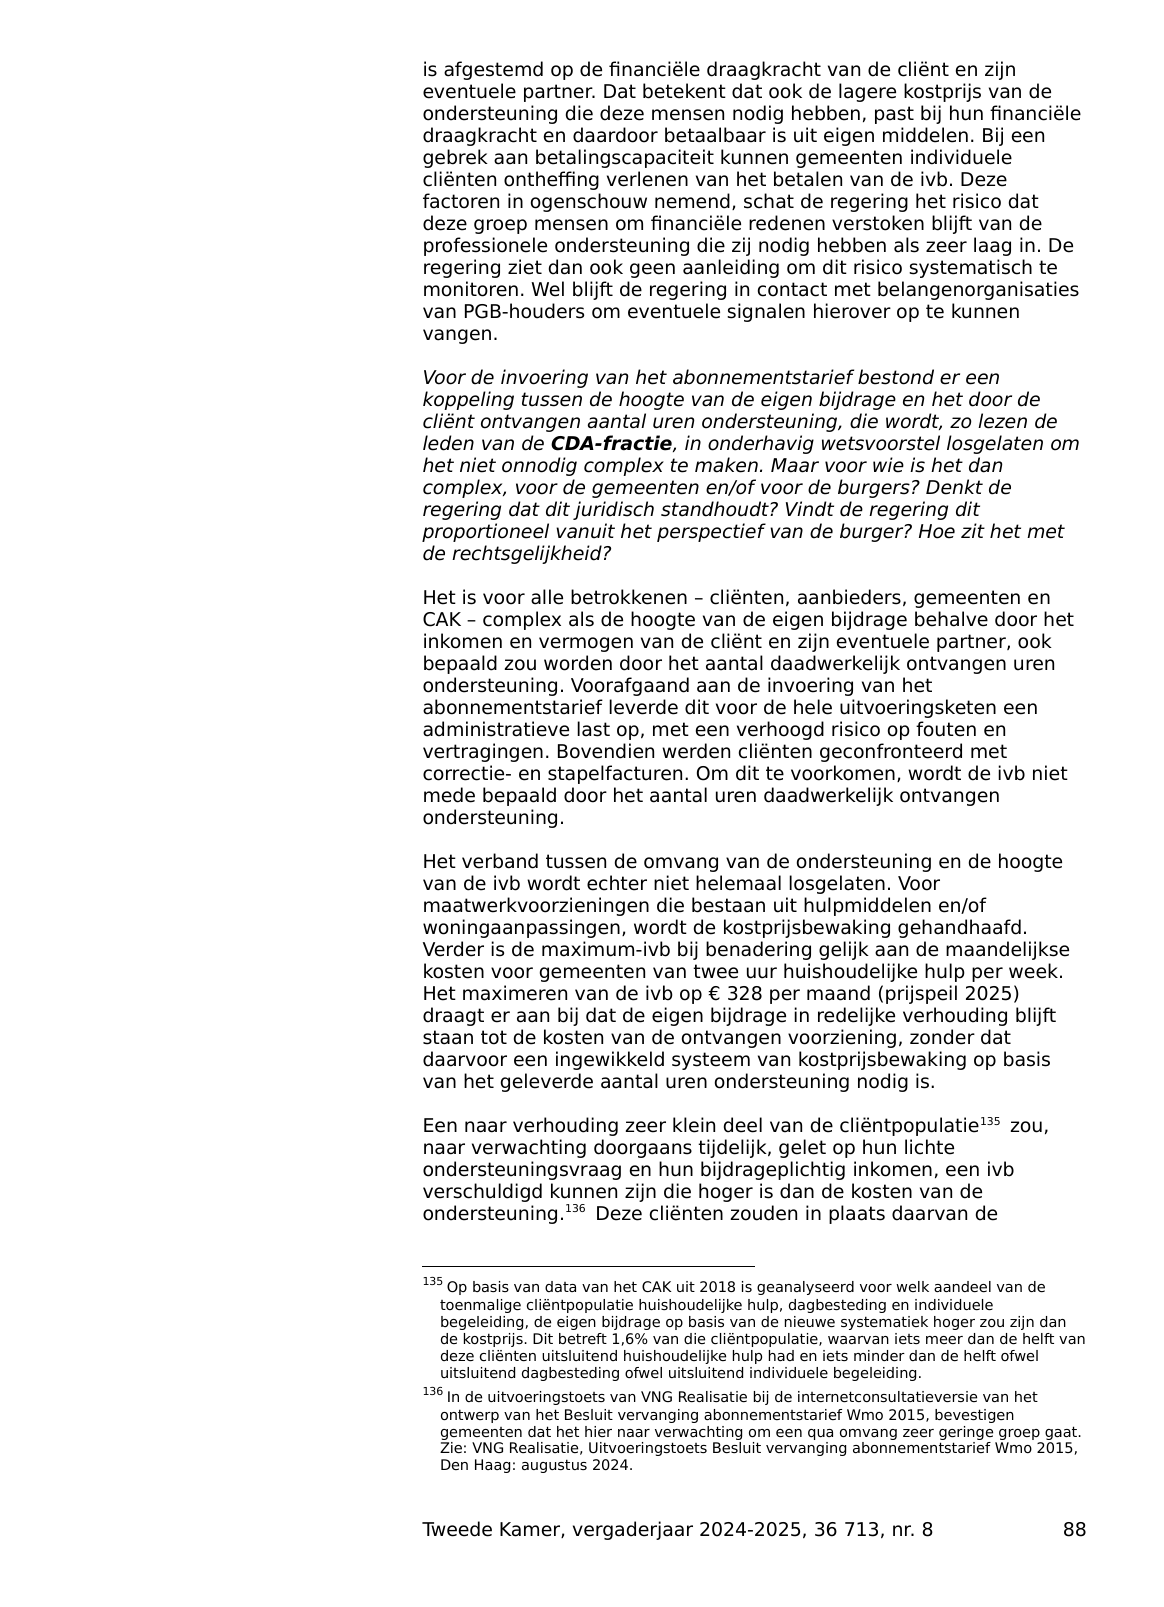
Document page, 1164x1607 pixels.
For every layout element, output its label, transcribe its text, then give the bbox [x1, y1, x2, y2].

text Het verband tussen de omvang van de ondersteuning en de hoogte van de ivb wordt echter niet helemaal losgelaten. Voor maatwerkvoorzieningen die bestaan uit hulpmiddelen en/of woningaanpassingen, wordt de kostprijsbewaking gehandhaafd. Verder is de maximum-ivb bij benadering gelijk aan de maandelijkse kosten voor gemeenten van twee uur huishoudelijke hulp per week. Het maximeren van de ivb op € 328 per maand (prijspeil 2025) draagt er aan bij dat de eigen bijdrage in redelijke verhouding blijft staan tot de kosten van de ontvangen voorziening, zonder dat daarvoor een ingewikkeld systeem van kostprijsbewaking op basis van het geleverde aantal uren ondersteuning nodig is. [422, 851, 1087, 1093]
text Een naar verhouding zeer klein deel van de cliëntpopulatie zou, naar verwachting doorgaans tijdelijk, gelet op hun lichte ondersteuningsvraag en hun bijdrageplichtig inkomen, een ivb verschuldigd kunnen zijn die hoger is dan de kosten van de ondersteuning. Deze cliënten zouden in plaats daarvan de [422, 1115, 1087, 1225]
text Op basis van data van het CAK uit 2018 is geanalyseerd voor welk aandeel van de toenmalige cliëntpopulatie huishoudelijke hulp, dagbesteding en individuele begeleiding, de eigen bijdrage op basis van de nieuwe systematiek hoger zou zijn dan de kostprijs. Dit betreft 1,6% van die cliëntpopulatie, waarvan iets meer dan de helft van deze cliënten uitsluitend huishoudelijke hulp had en iets minder dan de helft ofwel uitsluitend dagbesteding ofwel uitsluitend individuele begeleiding. [422, 1275, 1087, 1382]
text Voor de invoering van het abonnementstarief bestond er een koppeling tussen de hoogte van de eigen bijdrage en het door de cliënt ontvangen aantal uren ondersteuning, die wordt, zo lezen de leden van de CDA-fractie, in onderhavig wetsvoorstel losgelaten om het niet onnodig complex te maken. Maar voor wie is het dan complex, voor de gemeenten en/of voor de burgers? Denkt de regering dat dit juridisch standhoudt? Vindt de regering dit proportioneel vanuit het perspectief van de burger? Hoe zit het met de rechtsgelijkheid? [422, 367, 1087, 565]
text is afgestemd op de financiële draagkracht van de cliënt en zijn eventuele partner. Dat betekent dat ook de lagere kostprijs van de ondersteuning die deze mensen nodig hebben, past bij hun financiële draagkracht en daardoor betaalbaar is uit eigen middelen. Bij een gebrek aan betalingscapaciteit kunnen gemeenten individuele cliënten ontheffing verlenen van het betalen van de ivb. Deze factoren in ogenschouw nemend, schat de regering het risico dat deze groep mensen om financiële redenen verstoken blijft van de professionele ondersteuning die zij nodig hebben als zeer laag in. De regering ziet dan ook geen aanleiding om dit risico systematisch te monitoren. Wel blijft de regering in contact met belangenorganisaties van PGB-houders om eventuele signalen hierover op te kunnen vangen. [422, 59, 1087, 345]
text Het is voor alle betrokkenen – cliënten, aanbieders, gemeenten en CAK – complex als de hoogte van de eigen bijdrage behalve door het inkomen en vermogen van de cliënt en zijn eventuele partner, ook bepaald zou worden door het aantal daadwerkelijk ontvangen uren ondersteuning. Voorafgaand aan de invoering van het abonnementstarief leverde dit voor de hele uitvoeringsketen een administratieve last op, met een verhoogd risico op fouten en vertragingen. Bovendien werden cliënten geconfronteerd met correctie- en stapelfacturen. Om dit te voorkomen, wordt de ivb niet mede bepaald door het aantal uren daadwerkelijk ontvangen ondersteuning. [422, 587, 1087, 829]
text In de uitvoeringstoets van VNG Realisatie bij de internetconsultatieversie van het ontwerp van het Besluit vervanging abonnementstarief Wmo 2015, bevestigen gemeenten dat het hier naar verwachting om een qua omvang zeer geringe groep gaat. Zie: VNG Realisatie, Uitvoeringstoets Besluit vervanging abonnementstarief Wmo 2015, Den Haag: augustus 2024. [422, 1385, 1087, 1474]
